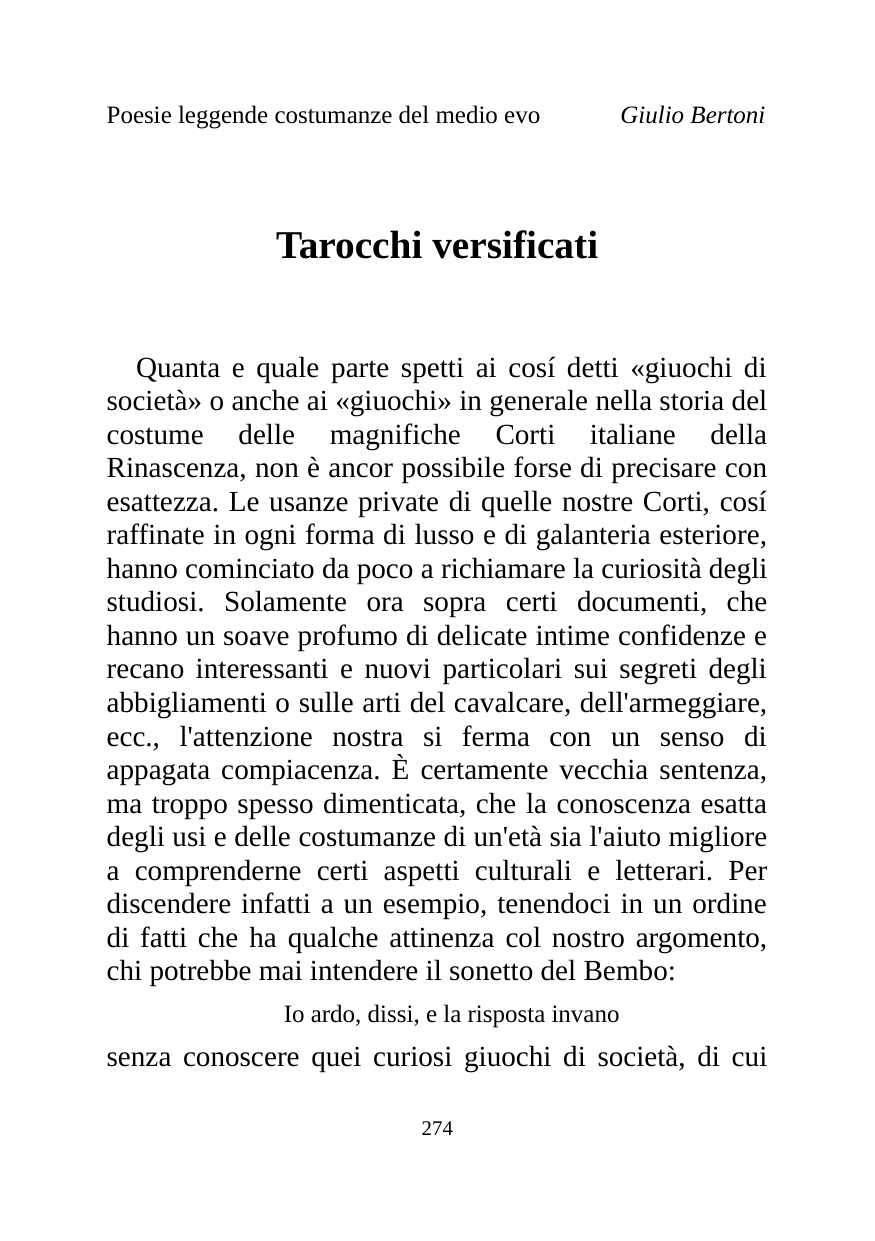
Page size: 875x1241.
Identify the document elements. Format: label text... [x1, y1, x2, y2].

text senza conoscere quei curiosi giuochi di società, di cui [106, 1039, 768, 1073]
text Io ardo, dissi, e la risposta invano [283, 999, 768, 1028]
text Quanta e quale parte spetti ai cosí detti «giuochi di società» o anche ai «giuochi» in generale nella storia del costume delle magnifiche Corti italiane della Rinascenza, non è ancor possibile forse di precisare con esattezza. Le usanze private di quelle nostre Corti, cosí raffinate in ogni forma di lusso e di galanteria esteriore, hanno cominciato da poco a richiamare la curiosità degli studiosi. Solamente ora sopra certi documenti, che hanno un soave profumo di delicate intime confidenze e recano interessanti e nuovi particolari sui segreti degli abbigliamenti o sulle arti del cavalcare, dell'armeggiare, ecc., l'attenzione nostra si ferma con un senso di appagata compiacenza. È certamente vecchia sentenza, ma troppo spesso dimenticata, che la conoscenza esatta degli usi e delle costumanze di un'età sia l'aiuto migliore a comprenderne certi aspetti culturali e letterari. Per discendere infatti a un esempio, tenendoci in un ordine di fatti che ha qualche attinenza col nostro argomento, chi potrebbe mai intendere il sonetto del Bembo: [106, 350, 768, 987]
subtitle Tarocchi versificati [106, 222, 768, 267]
